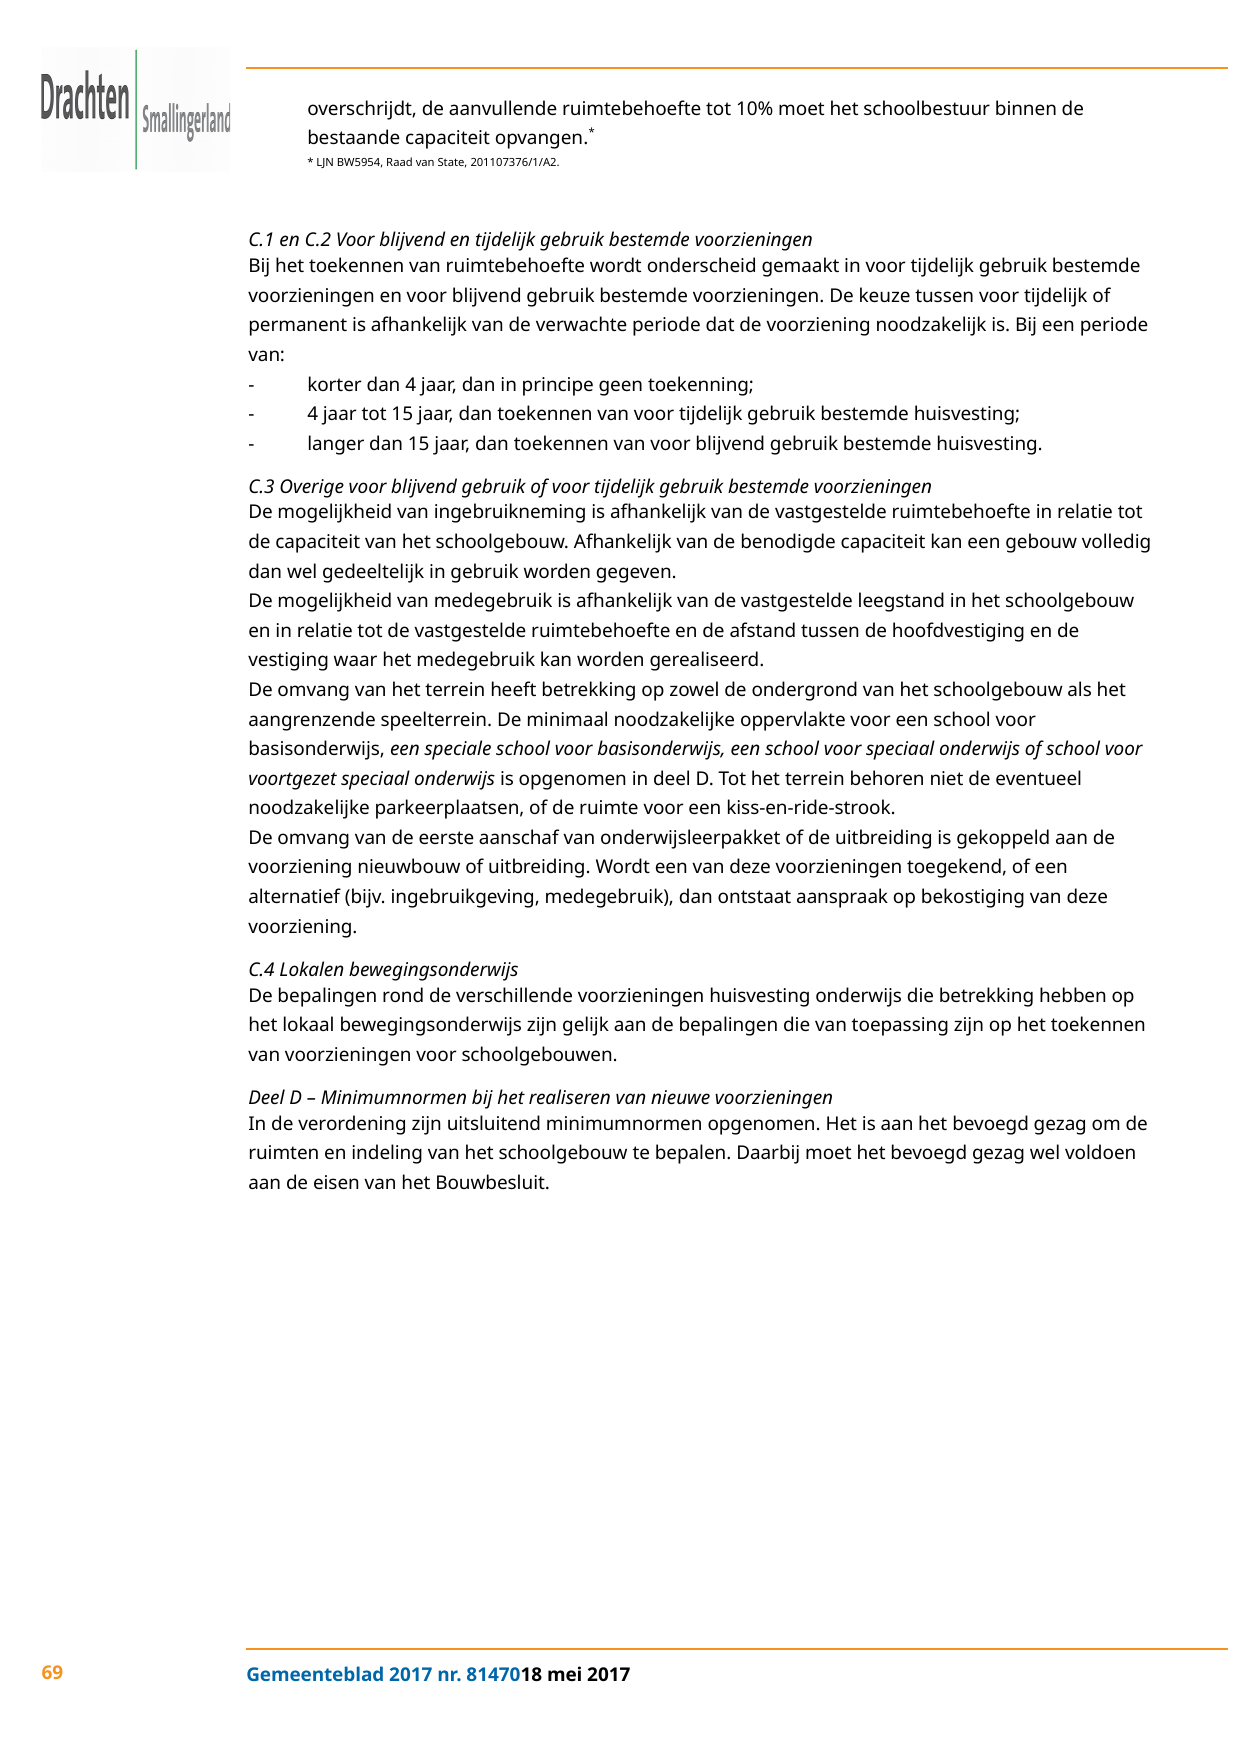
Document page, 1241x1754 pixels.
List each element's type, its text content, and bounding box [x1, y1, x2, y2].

list langer dan 15 jaar, dan toekennen van voor blijvend gebruik bestemde huisvesting. [248, 430, 1152, 456]
list overschrijdt, de aanvullende ruimtebehoefte tot 10% moet het schoolbestuur binnen de bestaande capaciteit opvangen.* [248, 95, 1152, 150]
text De mogelijkheid van medegebruik is afhankelijk van de vastgestelde leegstand in het schoolgebouw en in relatie tot de vastgestelde ruimtebehoefte en de afstand tussen de hoofdvestiging en de vestiging waar het medegebruik kan worden gerealiseerd. [248, 587, 1152, 672]
text Deel D – Minimumnormen bij het realiseren van nieuwe voorzieningen [248, 1084, 1152, 1110]
text C.3 Overige voor blijvend gebruik of voor tijdelijk gebruik bestemde voorzieningen [248, 473, 1152, 499]
picture [41, 47, 231, 172]
text In de verordening zijn uitsluitend minimumnormen opgenomen. Het is aan het bevoegd gezag om de ruimten en indeling van het schoolgebouw te bepalen. Daarbij moet het bevoegd gezag wel voldoen aan de eisen van het Bouwbesluit. [248, 1110, 1152, 1195]
list * LJN BW5954, Raad van State, 201107376/1/A2. [248, 154, 1152, 180]
text De omvang van de eerste aanschaf van onderwijsleerpakket of de uitbreiding is gekoppeld aan de voorziening nieuwbouw of uitbreiding. Wordt een van deze voorzieningen toegekend, of een alternatief (bijv. ingebruikgeving, medegebruik), dan ontstaat aanspraak op bekostiging van deze voorziening. [248, 824, 1152, 939]
list 4 jaar tot 15 jaar, dan toekennen van voor tijdelijk gebruik bestemde huisvesting; [248, 400, 1152, 426]
text De bepalingen rond de verschillende voorzieningen huisvesting onderwijs die betrekking hebben op het lokaal bewegingsonderwijs zijn gelijk aan de bepalingen die van toepassing zijn op het toekennen van voorzieningen voor schoolgebouwen. [248, 982, 1152, 1067]
list korter dan 4 jaar, dan in principe geen toekenning; [248, 371, 1152, 396]
text C.4 Lokalen bewegingsonderwijs [248, 956, 1152, 982]
text Bij het toekennen van ruimtebehoefte wordt onderscheid gemaakt in voor tijdelijk gebruik bestemde voorzieningen en voor blijvend gebruik bestemde voorzieningen. De keuze tussen voor tijdelijk of permanent is afhankelijk van de verwachte periode dat de voorziening noodzakelijk is. Bij een periode van: [248, 252, 1152, 367]
text De mogelijkheid van ingebruikneming is afhankelijk van de vastgestelde ruimtebehoefte in relatie tot de capaciteit van het schoolgebouw. Afhankelijk van de benodigde capaciteit kan een gebouw volledig dan wel gedeeltelijk in gebruik worden gegeven. [248, 499, 1152, 584]
text C.1 en C.2 Voor blijvend en tijdelijk gebruik bestemde voorzieningen [248, 227, 1152, 252]
text De omvang van het terrein heeft betrekking op zowel de ondergrond van het schoolgebouw als het aangrenzende speelterrein. De minimaal noodzakelijke oppervlakte voor een school voor basisonderwijs, een speciale school voor basisonderwijs, een school voor speciaal onderwijs of school voor voortgezet speciaal onderwijs is opgenomen in deel D. Tot het terrein behoren niet de eventueel noodzakelijke parkeerplaatsen, of de ruimte voor een kiss-en-ride-strook. [248, 676, 1152, 820]
